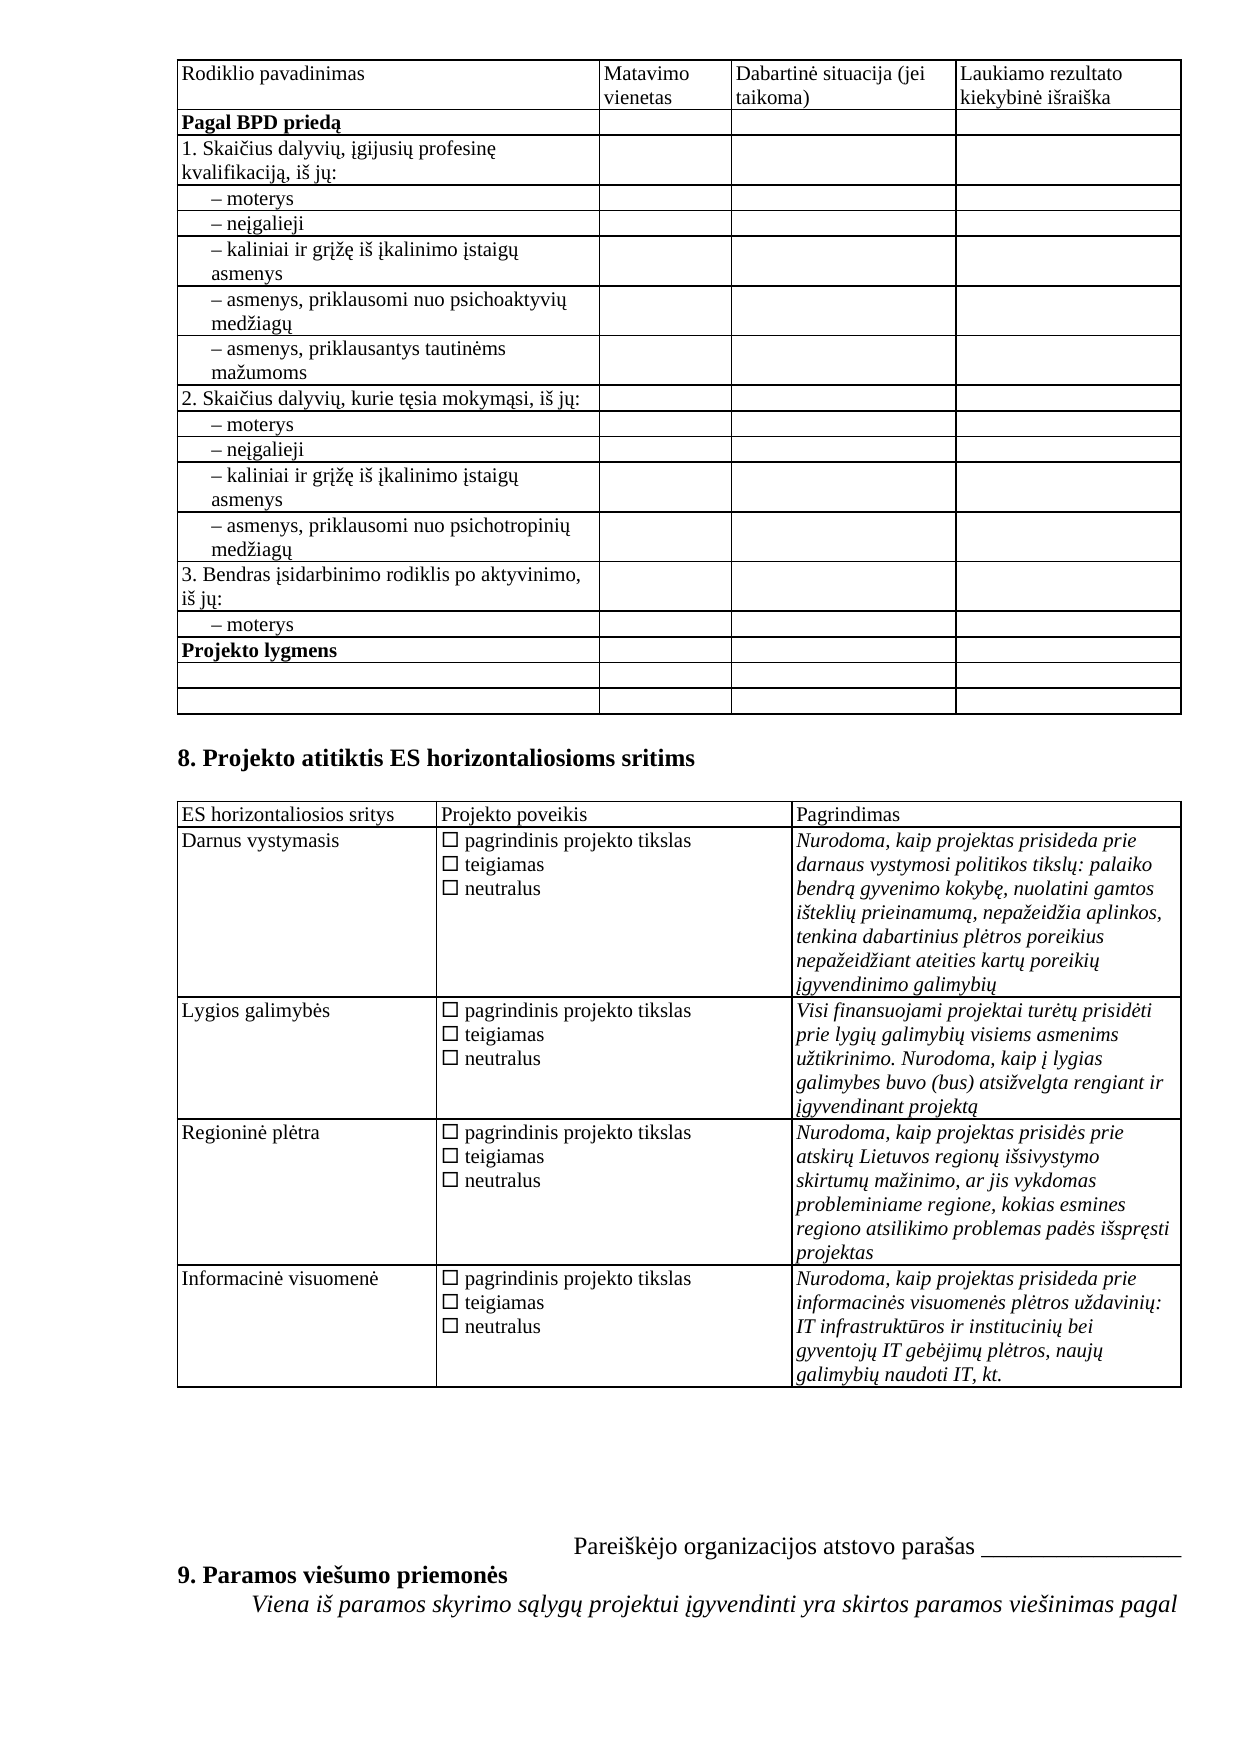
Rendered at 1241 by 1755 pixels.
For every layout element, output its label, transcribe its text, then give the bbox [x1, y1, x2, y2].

table_cell [732, 463, 955, 511]
table_cell [600, 463, 731, 511]
table_cell Darnus vystymasis [178, 828, 436, 996]
table_cell [957, 463, 1180, 511]
table_cell [727, 638, 731, 662]
table_cell [595, 689, 599, 713]
table_cell [957, 287, 1180, 335]
table_cell [727, 186, 731, 210]
table_cell [732, 336, 955, 384]
table_cell [732, 186, 736, 210]
table_cell [600, 437, 604, 461]
table_cell [727, 211, 731, 235]
table_cell [957, 513, 1180, 561]
table_cell  pagrindinis projekto tikslas  teigiamas  neutralus [437, 998, 791, 1118]
text 8. Projekto atitiktis ES horizontaliosioms sritims [177, 743, 1181, 772]
table_cell [600, 136, 731, 184]
table_cell [600, 386, 604, 410]
table_cell [732, 136, 955, 184]
table_cell Regioninė plėtra [178, 1120, 436, 1264]
table_cell [732, 386, 736, 410]
table_cell [600, 663, 604, 687]
text Viena iš paramos skyrimo sąlygų projektui įgyvendinti yra skirtos paramos viešinimas pagal [177, 1589, 1181, 1617]
table_cell [732, 612, 736, 636]
table_cell [957, 336, 1180, 384]
table_cell [732, 211, 736, 235]
table_cell [957, 562, 1180, 610]
table_cell [600, 412, 604, 436]
table_cell [732, 287, 955, 335]
table_cell  pagrindinis projekto tikslas  teigiamas  neutralus [437, 1266, 791, 1386]
table_cell Lygios galimybės [178, 998, 436, 1118]
table_cell [732, 663, 736, 687]
table_cell [600, 287, 731, 335]
table_cell [732, 689, 736, 713]
table_cell [727, 437, 731, 461]
table_cell [600, 562, 731, 610]
table_cell [732, 562, 955, 610]
table_cell [600, 211, 604, 235]
table_cell [732, 638, 736, 662]
table_cell [600, 237, 731, 285]
table_cell [727, 386, 731, 410]
table_cell [727, 110, 731, 134]
table_cell [732, 437, 736, 461]
table_cell [727, 412, 731, 436]
table_cell [957, 237, 1180, 285]
table_cell [600, 336, 731, 384]
table_cell [600, 612, 604, 636]
table_cell [727, 689, 731, 713]
table_cell [732, 110, 736, 134]
table_cell  pagrindinis projekto tikslas  teigiamas  neutralus [437, 1120, 791, 1264]
text Pareiškėjo organizacijos atstovo parašas ________________ [177, 1531, 1181, 1560]
table_cell [957, 136, 1180, 184]
table_cell Informacinė visuomenė [178, 1266, 436, 1386]
table_cell [727, 663, 731, 687]
table_cell [727, 612, 731, 636]
table_cell [595, 663, 599, 687]
table_cell [732, 237, 955, 285]
table_header Rodiklio pavadinimas [178, 61, 599, 109]
table_cell [600, 638, 604, 662]
table_cell [600, 689, 604, 713]
table_cell [732, 513, 955, 561]
table_cell  pagrindinis projekto tikslas  teigiamas  neutralus [437, 828, 791, 996]
table_cell [732, 412, 736, 436]
table_cell [600, 186, 604, 210]
table_cell [600, 513, 731, 561]
table_cell [600, 110, 604, 134]
text 9. Paramos viešumo priemonės [177, 1560, 1181, 1589]
